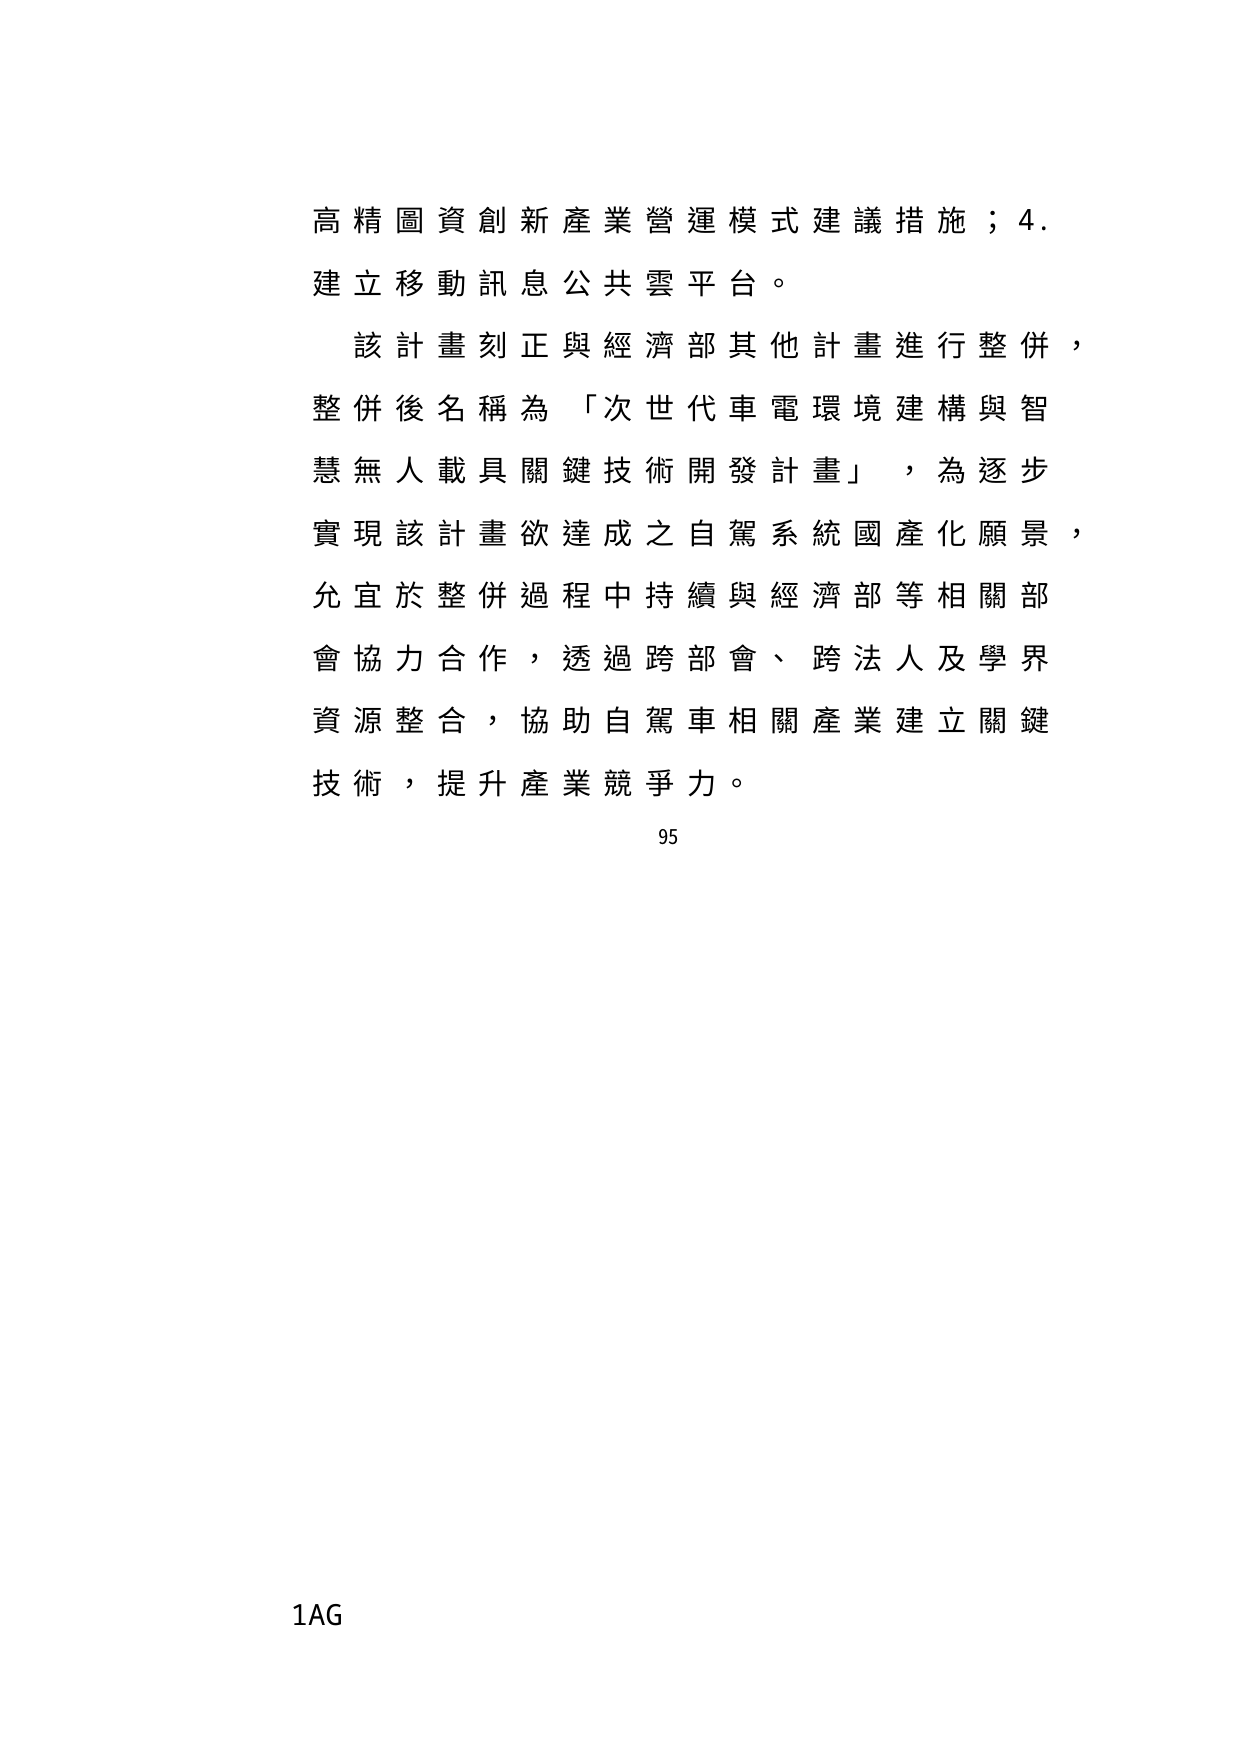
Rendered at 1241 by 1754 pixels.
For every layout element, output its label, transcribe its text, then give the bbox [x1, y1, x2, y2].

text 該計畫刻正與經濟部其他計畫進行整併，整併後名稱為「次世代車電環境建構與智慧無人載具關鍵技術開發計畫」，為逐步實現該計畫欲達成之自駕系統國產化願景，允宜於整併過程中持續與經濟部等相關部會協力合作，透過跨部會、跨法人及學界資源整合，協助自駕車相關產業建立關鍵技術，提升產業競爭力。 [269, 302, 1056, 802]
text 高精圖資創新產業營運模式建議措施；4.建立移動訊息公共雲平台。 [269, 177, 1056, 302]
